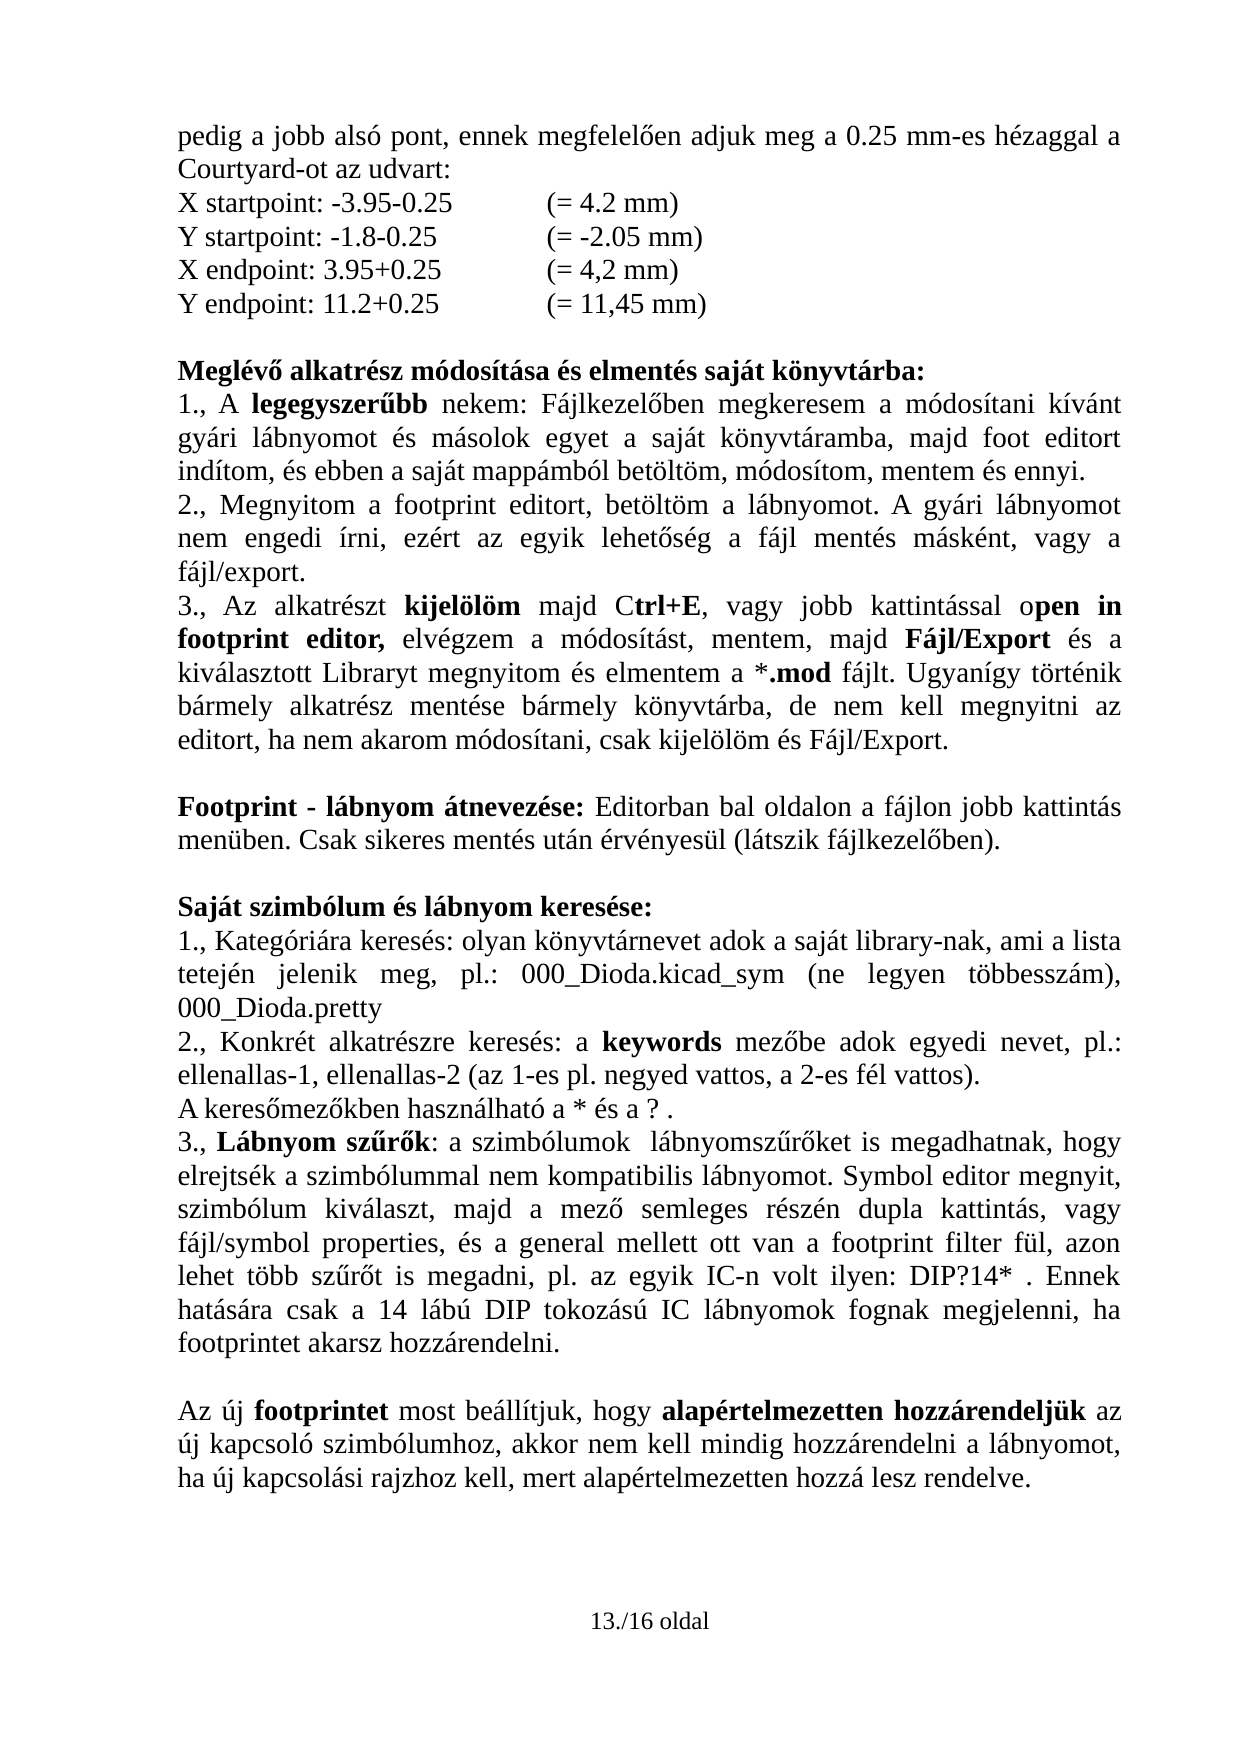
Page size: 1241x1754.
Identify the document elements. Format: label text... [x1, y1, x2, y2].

text Footprint - lábnyom átnevezése: Editorban bal oldalon a fájlon jobb kattintás menüben. Csak sikeres mentés után érvényesül (látszik fájlkezelőben). [177, 789, 1122, 856]
text X startpoint: -3.95-0.25 (= 4.2 mm) [177, 185, 1122, 219]
text 2., Konkrét alkatrészre keresés: a keywords mezőbe adok egyedi nevet, pl.: ellenallas-1, ellenallas-2 (az 1-es pl. negyed vattos, a 2-es fél vattos). [177, 1024, 1122, 1091]
text Y endpoint: 11.2+0.25 (= 11,45 mm) [177, 286, 1122, 319]
text 2., Megnyitom a footprint editort, betöltöm a lábnyomot. A gyári lábnyomot nem engedi írni, ezért az egyik lehetőség a fájl mentés másként, vagy a fájl/export. [177, 487, 1122, 588]
text 1., Kategóriára keresés: olyan könyvtárnevet adok a saját library-nak, ami a lista tetején jelenik meg, pl.: 000_Dioda.kicad_sym (ne legyen többesszám), 000_Dioda.pretty [177, 923, 1122, 1024]
text A keresőmezőkben használható a * és a ? . [177, 1091, 1122, 1124]
text Y startpoint: -1.8-0.25 (= -2.05 mm) [177, 219, 1122, 252]
text 1., A legegyszerűbb nekem: Fájlkezelőben megkeresem a módosítani kívánt gyári lábnyomot és másolok egyet a saját könyvtáramba, majd foot editort indítom, és ebben a saját mappámból betöltöm, módosítom, mentem és ennyi. [177, 386, 1122, 487]
text Az új footprintet most beállítjuk, hogy alapértelmezetten hozzárendeljük az új kapcsoló szimbólumhoz, akkor nem kell mindig hozzárendelni a lábnyomot, ha új kapcsolási rajzhoz kell, mert alapértelmezetten hozzá lesz rendelve. [177, 1393, 1122, 1493]
text Meglévő alkatrész módosítása és elmentés saját könyvtárba: [177, 353, 1122, 386]
text Saját szimbólum és lábnyom keresése: [177, 889, 1122, 923]
text pedig a jobb alsó pont, ennek megfelelően adjuk meg a 0.25 mm-es hézaggal a Courtyard-ot az udvart: [177, 118, 1122, 185]
text X endpoint: 3.95+0.25 (= 4,2 mm) [177, 252, 1122, 286]
text 3., Az alkatrészt kijelölöm majd Ctrl+E, vagy jobb kattintással open in footprint editor, elvégzem a módosítást, mentem, majd Fájl/Export és a kiválasztott Libraryt megnyitom és elmentem a *.mod fájlt. Ugyanígy történik bármely alkatrész mentése bármely könyvtárba, de nem kell megnyitni az editort, ha nem akarom módosítani, csak kijelölöm és Fájl/Export. [177, 588, 1122, 755]
text 3., Lábnyom szűrők: a szimbólumok lábnyomszűrőket is megadhatnak, hogy elrejtsék a szimbólummal nem kompatibilis lábnyomot. Symbol editor megnyit, szimbólum kiválaszt, majd a mező semleges részén dupla kattintás, vagy fájl/symbol properties, és a general mellett ott van a footprint filter fül, azon lehet több szűrőt is megadni, pl. az egyik IC-n volt ilyen: DIP?14* . Ennek hatására csak a 14 lábú DIP tokozású IC lábnyomok fognak megjelenni, ha footprintet akarsz hozzárendelni. [177, 1124, 1122, 1359]
